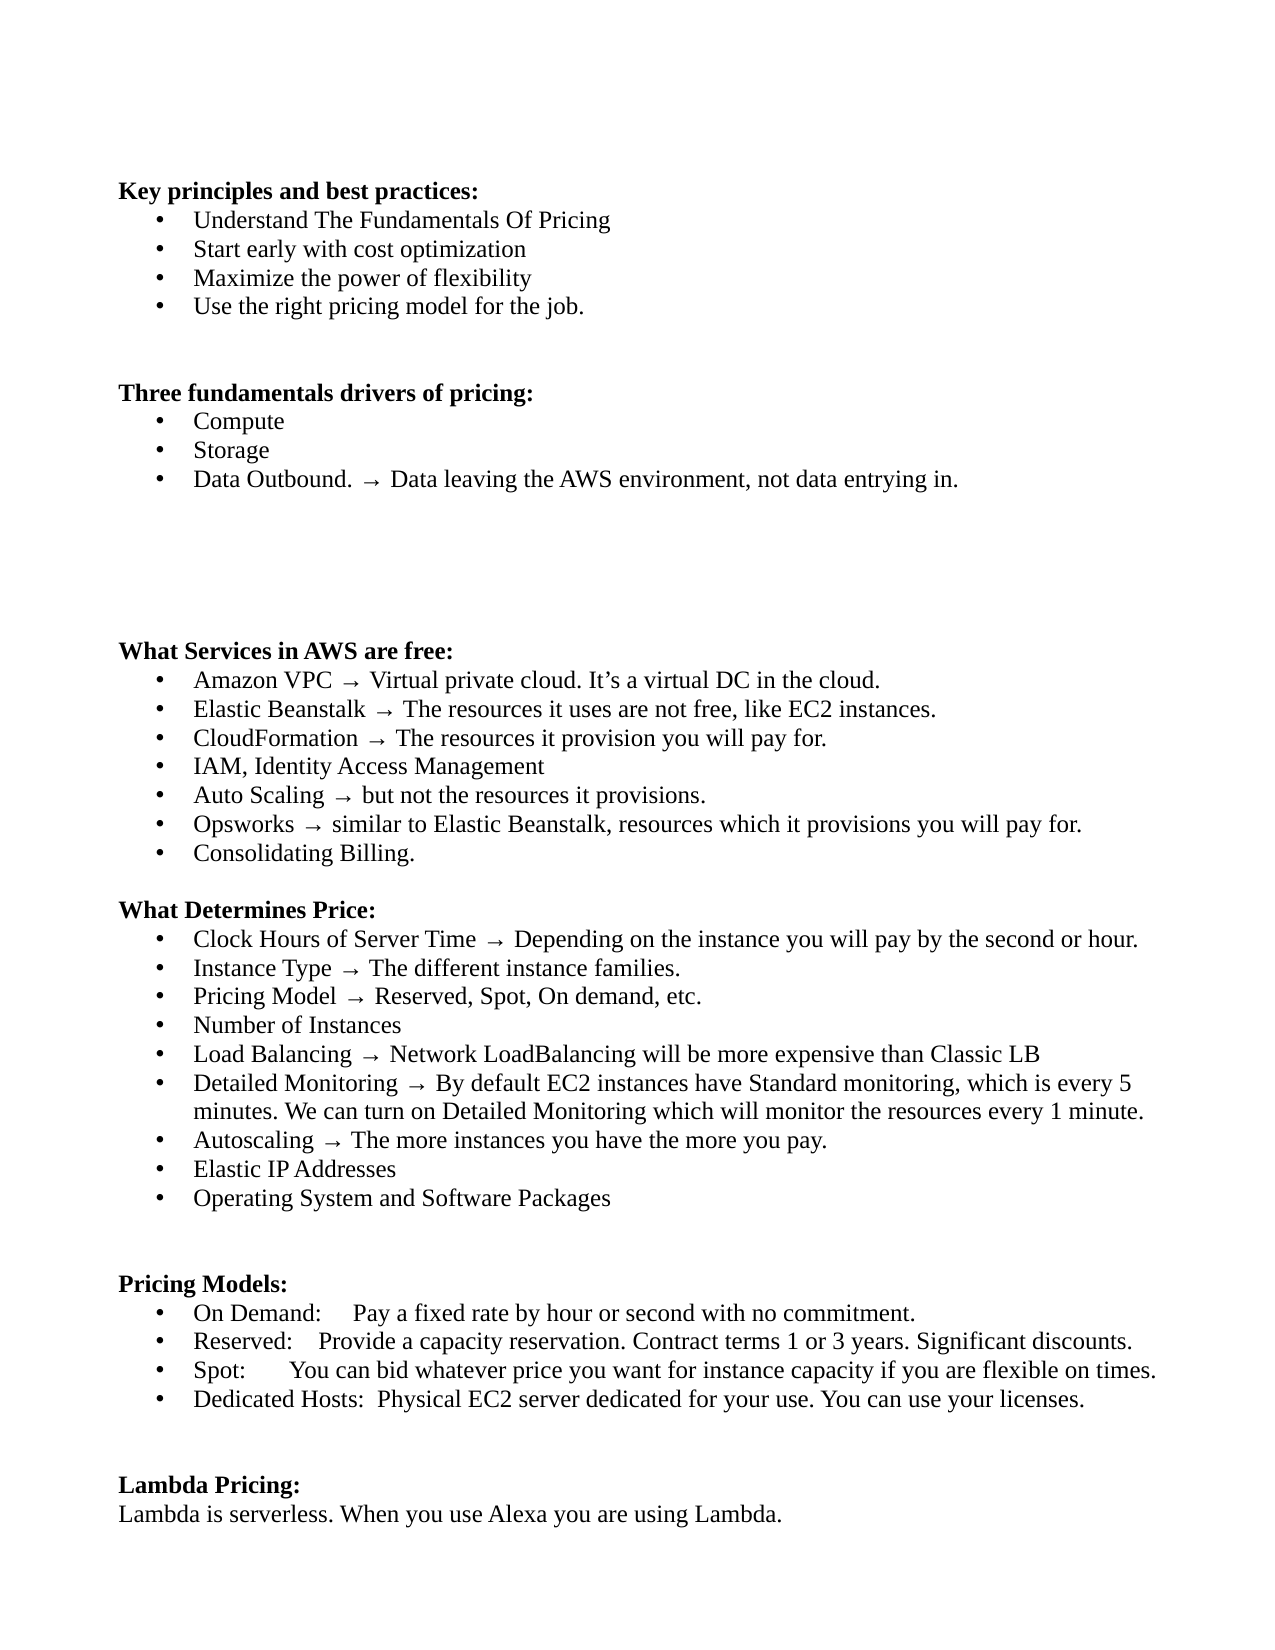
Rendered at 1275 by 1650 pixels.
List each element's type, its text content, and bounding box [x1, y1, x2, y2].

list Elastic Beanstalk → The resources it uses are not free, like EC2 instances. [156, 694, 1157, 723]
list Load Balancing → Network LoadBalancing will be more expensive than Classic LB [156, 1039, 1157, 1068]
text Three fundamentals drivers of pricing: [118, 378, 1157, 406]
list Start early with cost optimization [156, 234, 1157, 263]
list Number of Instances [156, 1010, 1157, 1039]
list Opsworks → similar to Elastic Beanstalk, resources which it provisions you will pay for. [156, 809, 1157, 838]
list Amazon VPC → Virtual private cloud. It’s a virtual DC in the cloud. [156, 665, 1157, 694]
list Clock Hours of Server Time → Depending on the instance you will pay by the second or hour. [156, 924, 1157, 953]
list Auto Scaling → but not the resources it provisions. [156, 780, 1157, 809]
text What Services in AWS are free: [118, 636, 1157, 665]
list Instance Type → The different instance families. [156, 953, 1157, 981]
list Reserved: Provide a capacity reservation. Contract terms 1 or 3 years. Significant discounts. [156, 1326, 1157, 1355]
list Data Outbound. → Data leaving the AWS environment, not data entrying in. [156, 464, 1157, 493]
list Spot: You can bid whatever price you want for instance capacity if you are flexible on times. [156, 1355, 1157, 1384]
text Pricing Models: [118, 1269, 1157, 1298]
list Consolidating Billing. [156, 838, 1157, 866]
list Understand The Fundamentals Of Pricing [156, 205, 1157, 234]
list On Demand: Pay a fixed rate by hour or second with no commitment. [156, 1298, 1157, 1326]
list Compute [156, 406, 1157, 435]
list Operating System and Software Packages [156, 1183, 1157, 1211]
list Autoscaling → The more instances you have the more you pay. [156, 1125, 1157, 1154]
list CloudFormation → The resources it provision you will pay for. [156, 723, 1157, 751]
text What Determines Price: [118, 895, 1157, 924]
text Lambda is serverless. When you use Alexa you are using Lambda. [118, 1499, 1157, 1528]
list Use the right pricing model for the job. [156, 291, 1157, 320]
list Storage [156, 435, 1157, 464]
list Maximize the power of flexibility [156, 263, 1157, 291]
text Lambda Pricing: [118, 1470, 1157, 1499]
list Dedicated Hosts: Physical EC2 server dedicated for your use. You can use your licenses. [156, 1384, 1157, 1413]
list Detailed Monitoring → By default EC2 instances have Standard monitoring, which is every 5 minutes. We can turn on Detailed Monitoring which will monitor the resources every 1 minute. [156, 1068, 1157, 1125]
text Key principles and best practices: [118, 176, 1157, 205]
list IAM, Identity Access Management [156, 751, 1157, 780]
list Pricing Model → Reserved, Spot, On demand, etc. [156, 981, 1157, 1010]
list Elastic IP Addresses [156, 1154, 1157, 1183]
